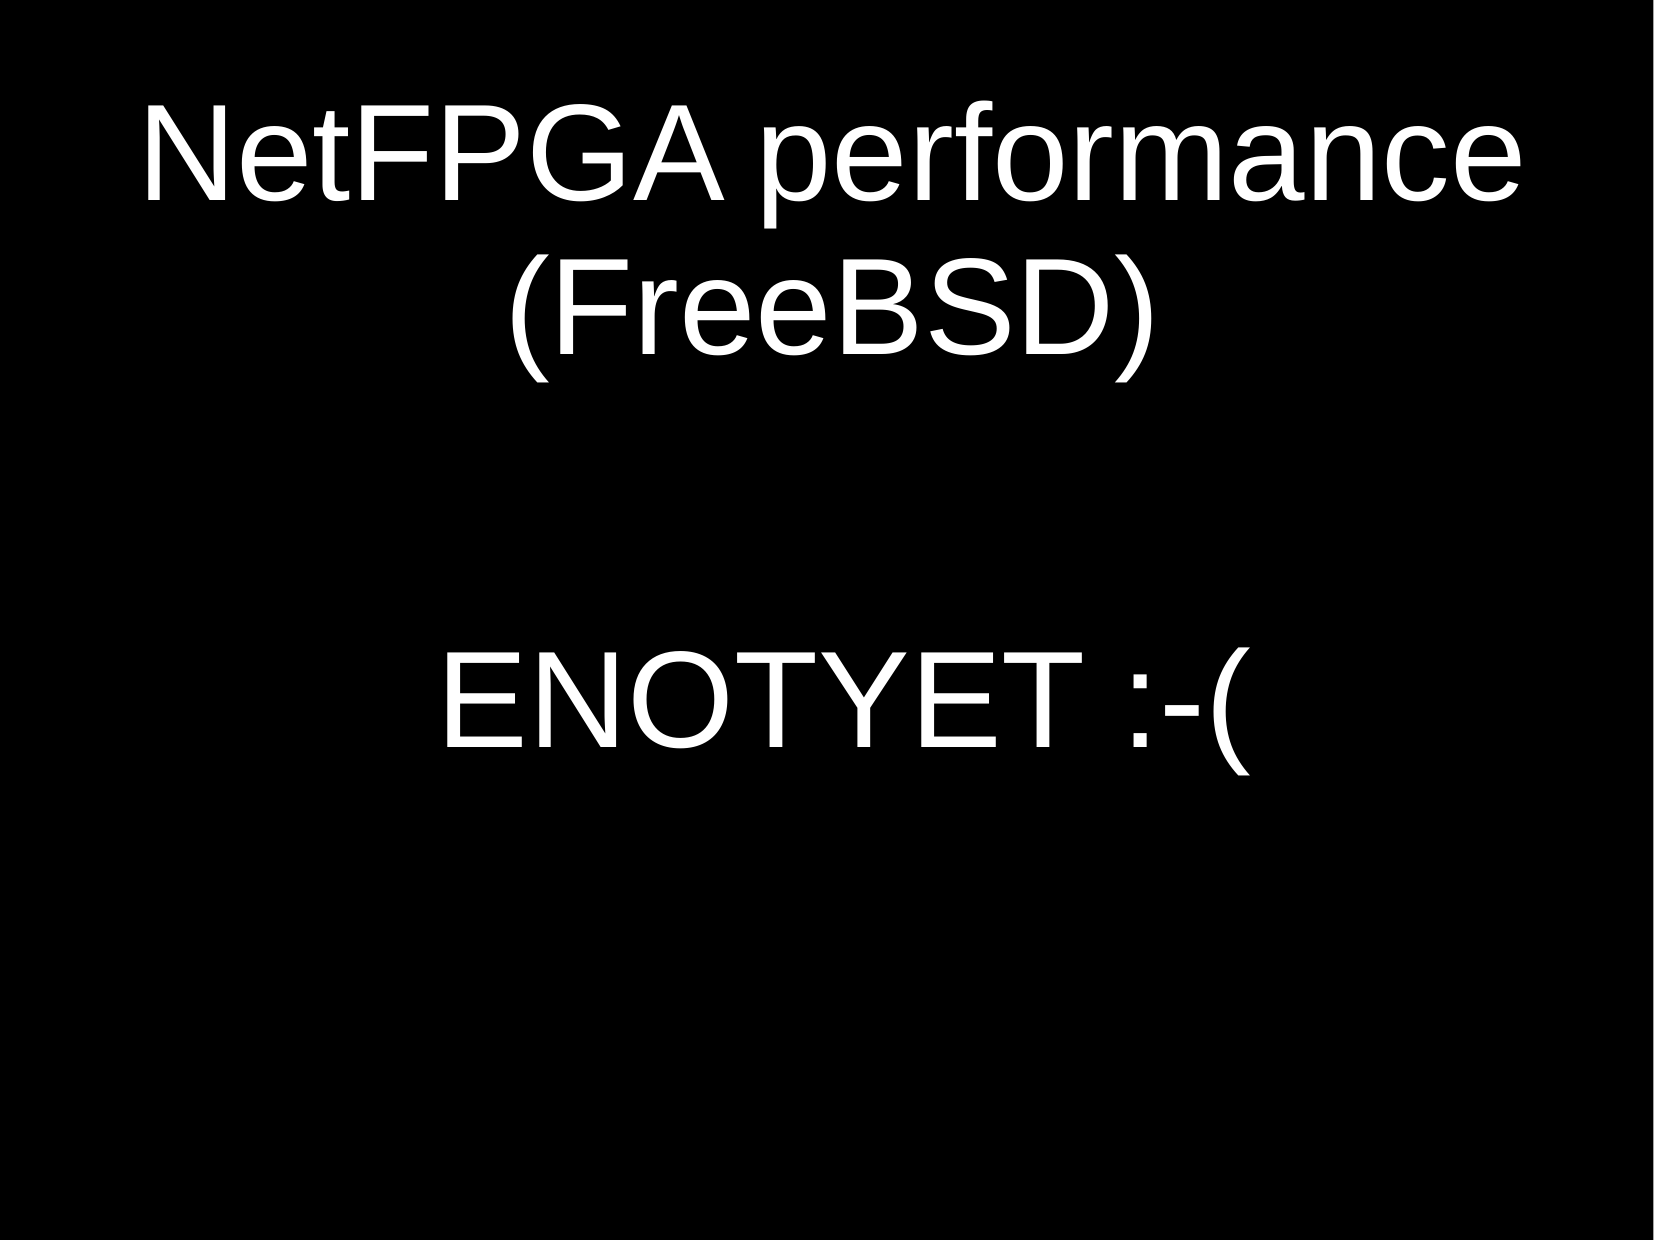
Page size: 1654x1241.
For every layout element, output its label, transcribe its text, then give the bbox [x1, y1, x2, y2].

title NetFPGA performance (FreeBSD) [88, 76, 1577, 384]
subtitle ENOTYET :-( [82, 297, 1571, 1102]
